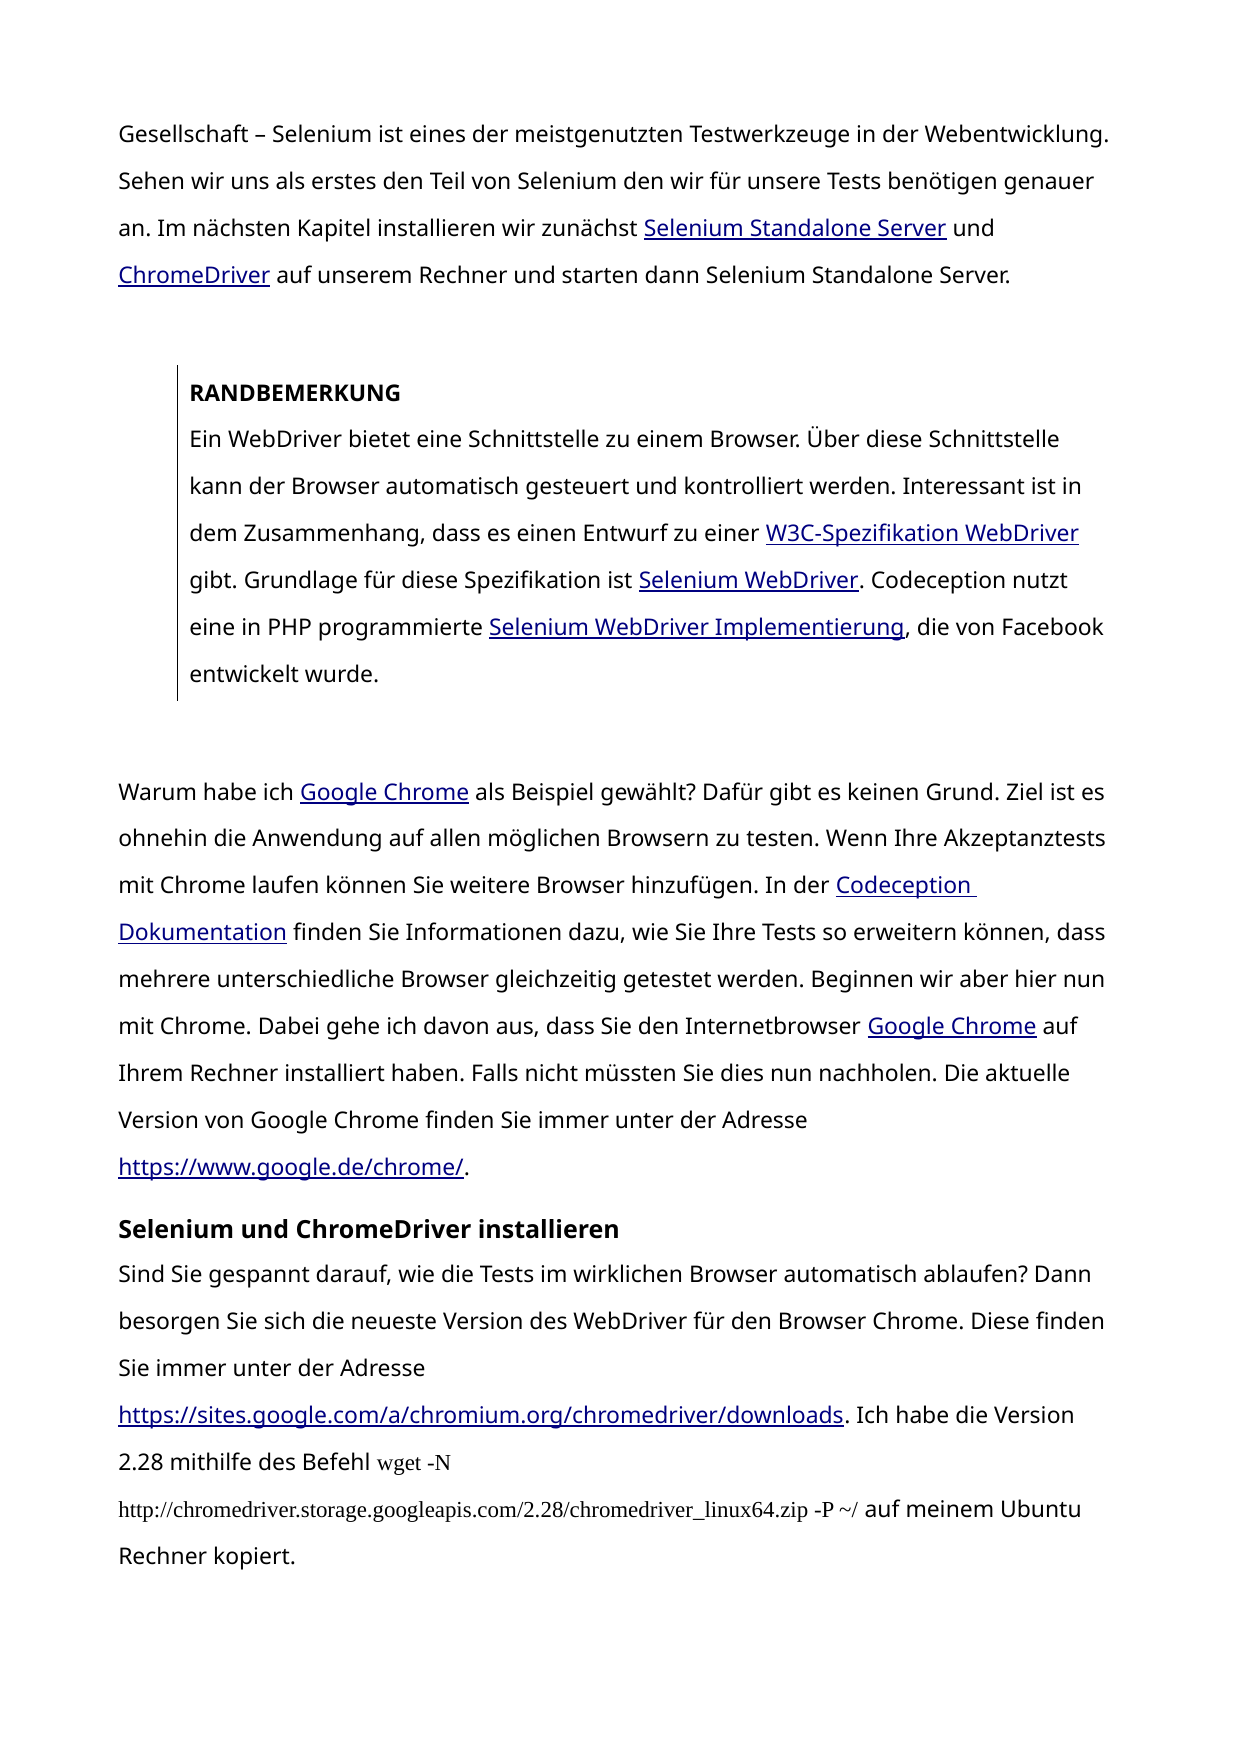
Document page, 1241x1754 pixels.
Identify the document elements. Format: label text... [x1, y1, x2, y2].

text Gesellschaft – Selenium ist eines der meistgenutzten Testwerkzeuge in der Webentwicklung. Sehen wir uns als erstes den Teil von Selenium den wir für unsere Tests benötigen genauer an. Im nächsten Kapitel installieren wir zunächst Selenium Standalone Server und ChromeDriver auf unserem Rechner und starten dann Selenium Standalone Server. [118, 118, 1122, 290]
text Sind Sie gespannt darauf, wie die Tests im wirklichen Browser automatisch ablaufen? Dann besorgen Sie sich die neueste Version des WebDriver für den Browser Chrome. Diese finden Sie immer unter der Adresse https://sites.google.com/a/chromium.org/chromedriver/downloads. Ich habe die Version 2.28 mithilfe des Befehl wget -N http://chromedriver.storage.googleapis.com/2.28/chromedriver_linux64.zip -P ~/ auf meinem Ubuntu Rechner kopiert. [118, 1258, 1122, 1571]
subtitle Selenium und ChromeDriver installieren [118, 1212, 1122, 1246]
text Warum habe ich Google Chrome als Beispiel gewählt? Dafür gibt es keinen Grund. Ziel ist es ohnehin die Anwendung auf allen möglichen Browsern zu testen. Wenn Ihre Akzeptanztests mit Chrome laufen können Sie weitere Browser hinzufügen. In der Codeception Dokumentation finden Sie Informationen dazu, wie Sie Ihre Tests so erweitern können, dass mehrere unterschiedliche Browser gleichzeitig getestet werden. Beginnen wir aber hier nun mit Chrome. Dabei gehe ich davon aus, dass Sie den Internetbrowser Google Chrome auf Ihrem Rechner installiert haben. Falls nicht müssten Sie dies nun nachholen. Die aktuelle Version von Google Chrome finden Sie immer unter der Adresse https://www.google.de/chrome/. [118, 775, 1122, 1182]
text RANDBEMERKUNG Ein WebDriver bietet eine Schnittstelle zu einem Browser. Über diese Schnittstelle kann der Browser automatisch gesteuert und kontrolliert werden. Interessant ist in dem Zusammenhang, dass es einen Entwurf zu einer W3C-Spezifikation WebDriver gibt. Grundlage für diese Spezifikation ist Selenium WebDriver. Codeception nutzt eine in PHP programmierte Selenium WebDriver Implementierung, die von Facebook entwickelt wurde. [178, 365, 1122, 701]
